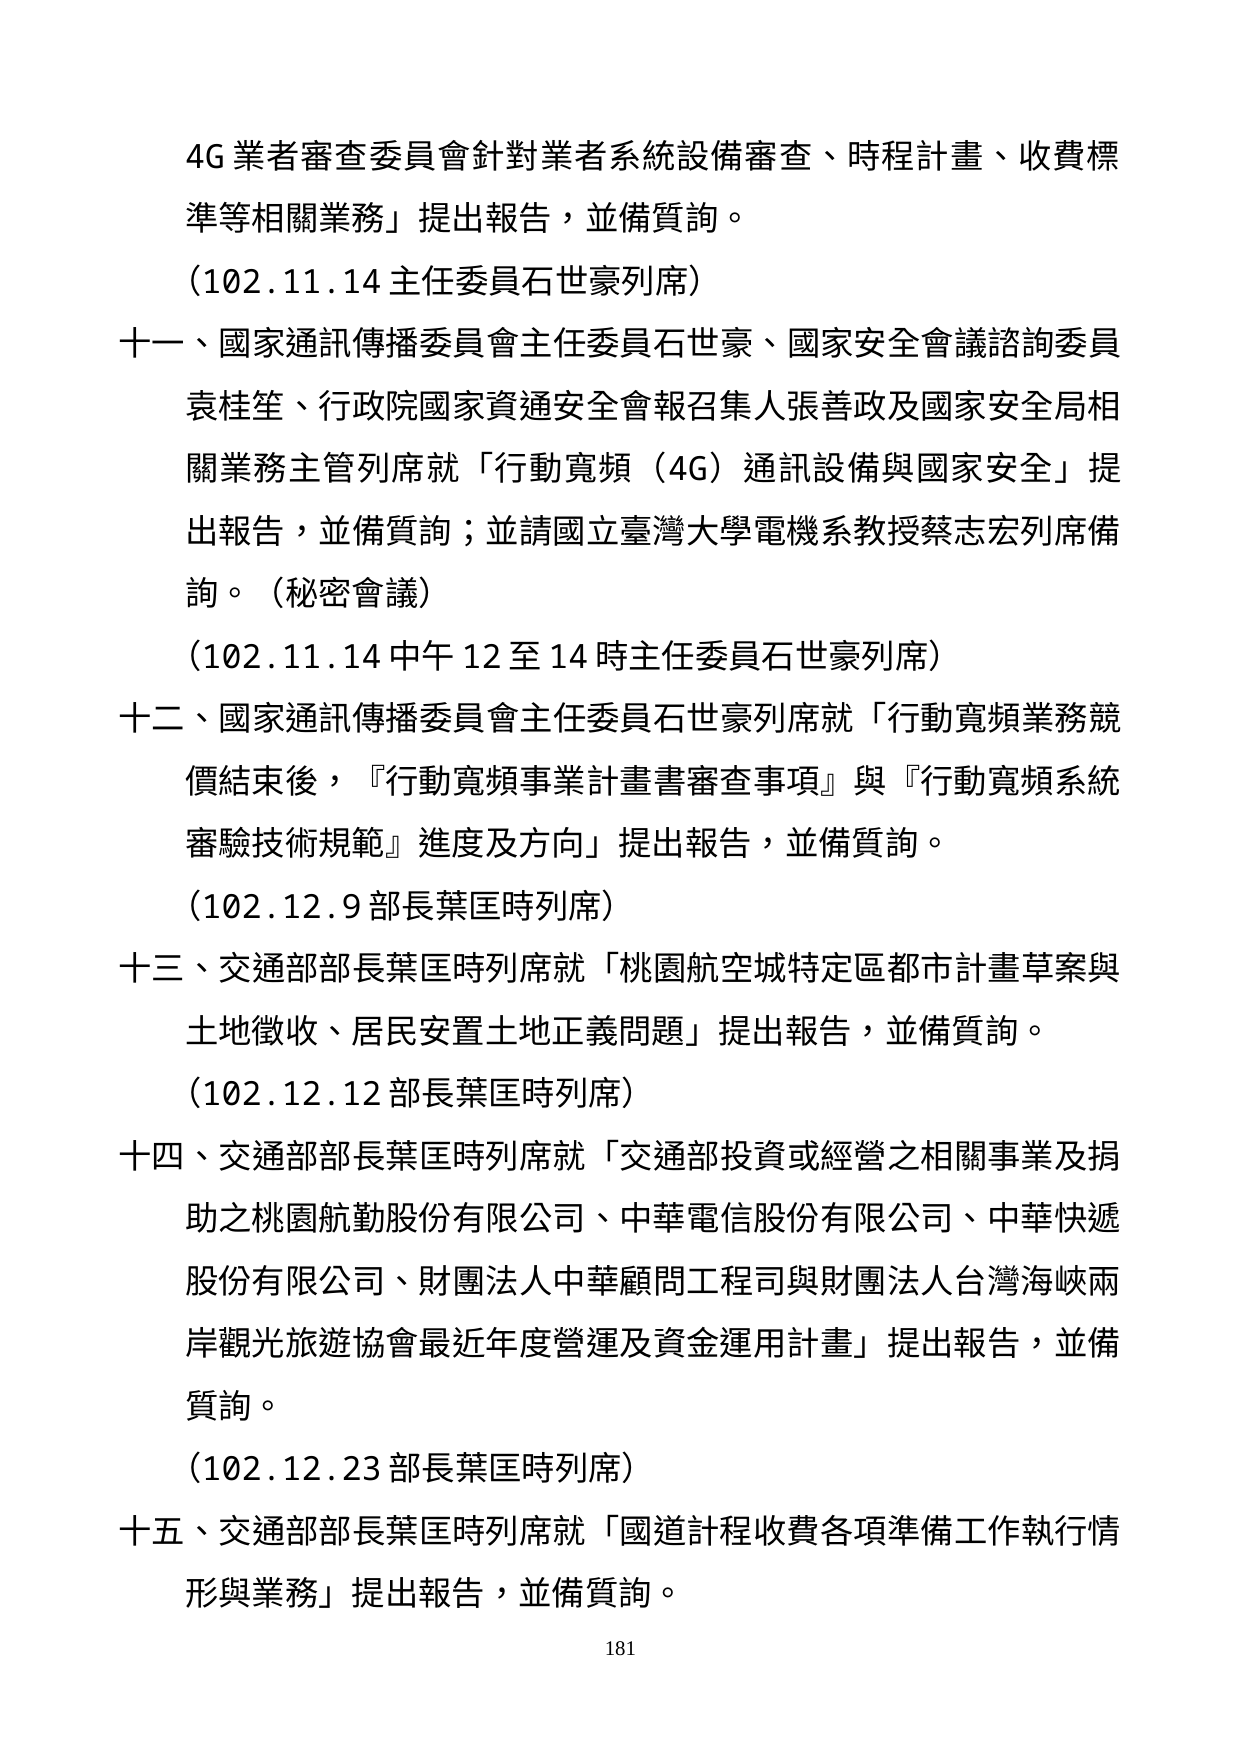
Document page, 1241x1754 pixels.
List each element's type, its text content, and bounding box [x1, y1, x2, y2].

text （102.11.14中午12至14時主任委員石世豪列席） [168, 612, 989, 675]
text 十五、交通部部長葉匡時列席就「國道計程收費各項準備工作執行情形與業務」提出報告，並備質詢。 [118, 1487, 1122, 1612]
text 十一、國家通訊傳播委員會主任委員石世豪、國家安全會議諮詢委員袁桂笙、行政院國家資通安全會報召集人張善政及國家安全局相關業務主管列席就「行動寬頻（4G）通訊設備與國家安全」提出報告，並備質詢；並請國立臺灣大學電機系教授蔡志宏列席備詢。（秘密會議） [118, 300, 1122, 612]
text （102.11.14主任委員石世豪列席） [168, 237, 1122, 300]
text 十三、交通部部長葉匡時列席就「桃園航空城特定區都市計畫草案與土地徵收、居民安置土地正義問題」提出報告，並備質詢。 [118, 925, 1122, 1050]
text 十四、交通部部長葉匡時列席就「交通部投資或經營之相關事業及捐助之桃園航勤股份有限公司、中華電信股份有限公司、中華快遞股份有限公司、財團法人中華顧問工程司與財團法人台灣海峽兩岸觀光旅遊協會最近年度營運及資金運用計畫」提出報告，並備質詢。 [118, 1112, 1122, 1425]
text （102.12.12部長葉匡時列席） [168, 1050, 989, 1112]
text 4G業者審查委員會針對業者系統設備審查、時程計畫、收費標準等相關業務」提出報告，並備質詢。 [118, 112, 1122, 237]
text （102.12.23部長葉匡時列席） [168, 1425, 989, 1487]
text 十二、國家通訊傳播委員會主任委員石世豪列席就「行動寬頻業務競價結束後，『行動寬頻事業計畫書審查事項』與『行動寬頻系統審驗技術規範』進度及方向」提出報告，並備質詢。 [118, 675, 1122, 862]
text （102.12.9部長葉匡時列席） [168, 862, 989, 925]
